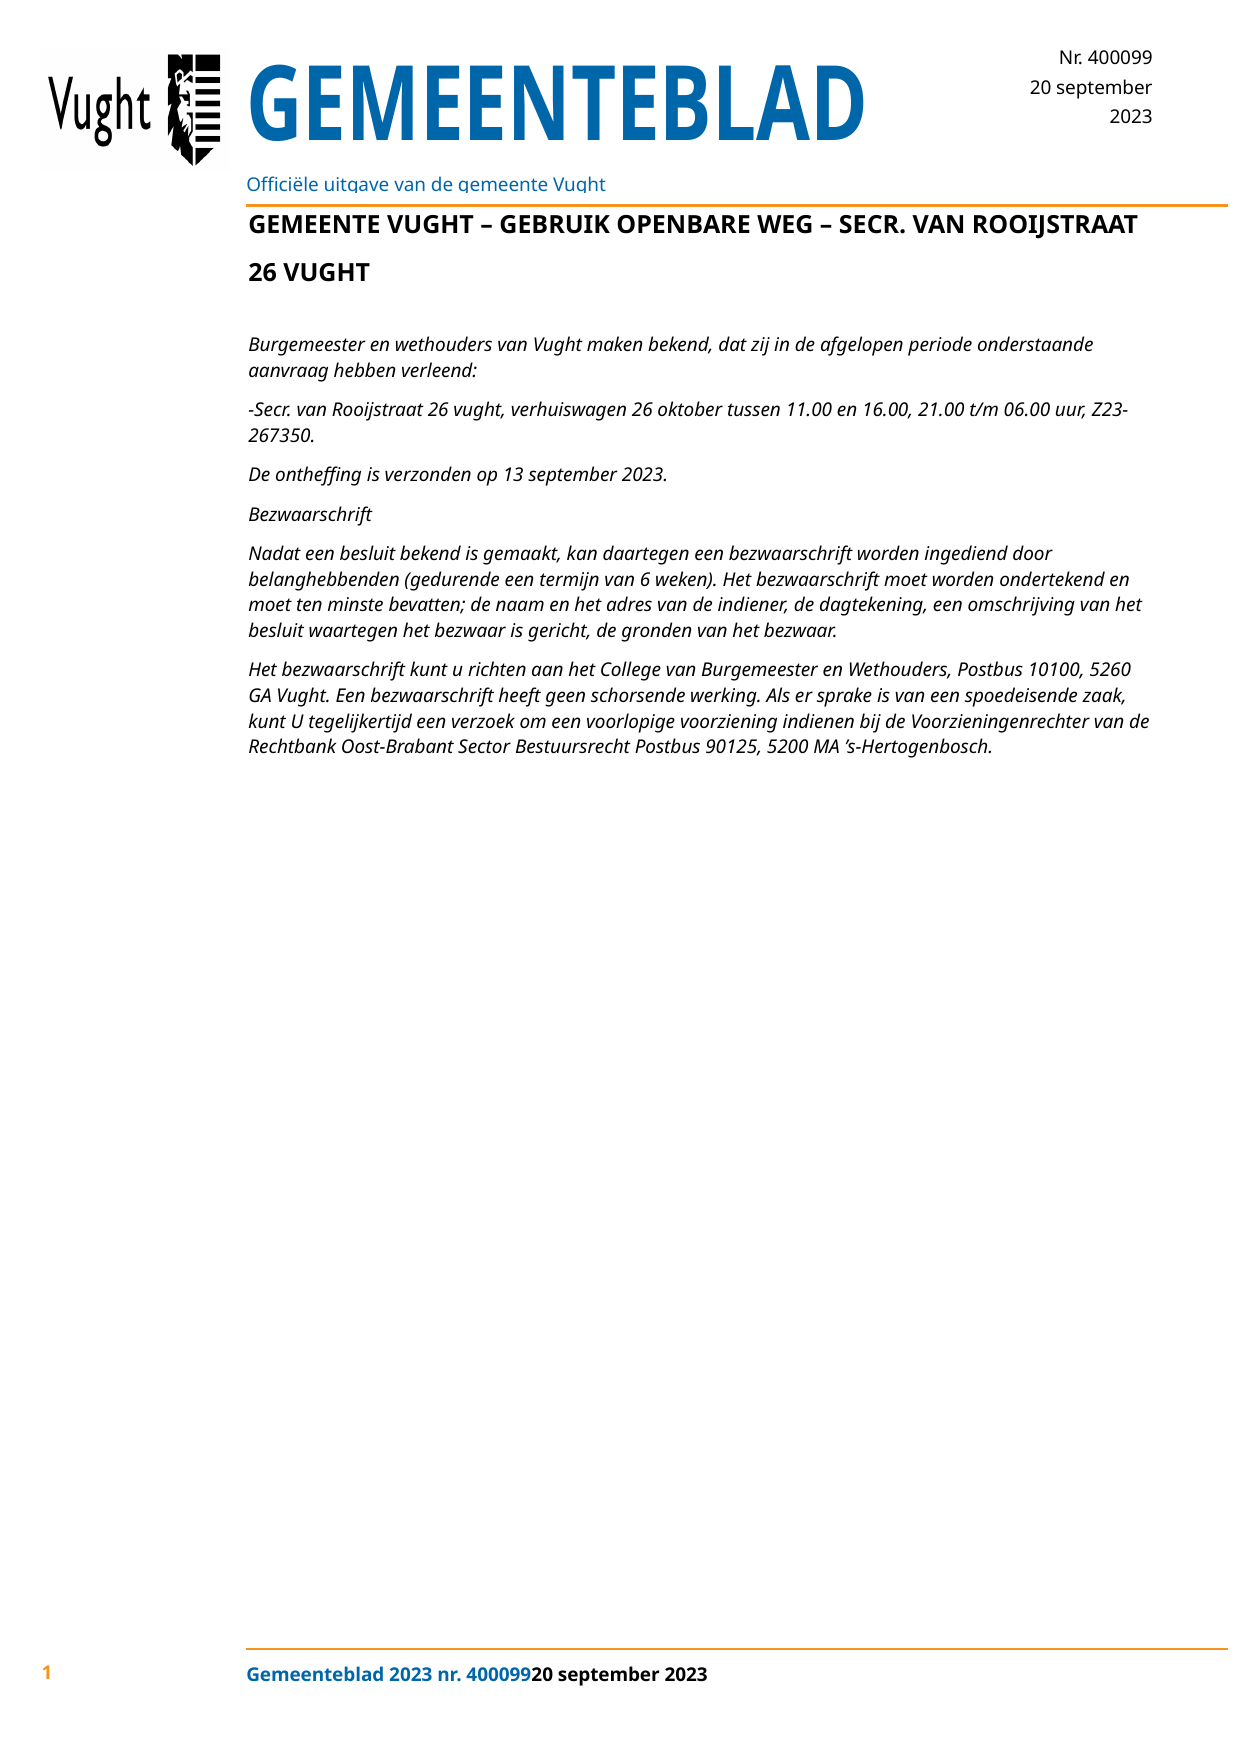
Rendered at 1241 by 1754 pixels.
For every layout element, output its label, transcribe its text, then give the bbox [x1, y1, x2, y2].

text Het bezwaarschrift kunt u richten aan het College van Burgemeester en Wethouders, Postbus 10100, 5260 GA Vught. Een bezwaarschrift heeft geen schorsende werking. Als er sprake is van een spoedeisende zaak, kunt U tegelijkertijd een verzoek om een voorlopige voorziening indienen bij de Voorzieningenrechter van de Rechtbank Oost-Brabant Sector Bestuursrecht Postbus 90125, 5200 MA ’s-Hertogenbosch. [248, 656, 1152, 759]
picture [41, 47, 231, 172]
text GEMEENTE VUGHT – GEBRUIK OPENBARE WEG – SECR. VAN ROOIJSTRAAT 26 VUGHT [248, 207, 1152, 288]
text -Secr. van Rooijstraat 26 vught, verhuiswagen 26 oktober tussen 11.00 en 16.00, 21.00 t/m 06.00 uur, Z23-267350. [248, 396, 1152, 448]
text De ontheffing is verzonden op 13 september 2023. [248, 461, 1152, 487]
text Nadat een besluit bekend is gemaakt, kan daartegen een bezwaarschrift worden ingediend door belanghebbenden (gedurende een termijn van 6 weken). Het bezwaarschrift moet worden ondertekend en moet ten minste bevatten; de naam en het adres van de indiener, de dagtekening, een omschrijving van het besluit waartegen het bezwaar is gericht, de gronden van het bezwaar. [248, 540, 1152, 643]
text Burgemeester en wethouders van Vught maken bekend, dat zij in de afgelopen periode onderstaande aanvraag hebben verleend: [248, 331, 1152, 383]
text Bezwaarschrift [248, 501, 1152, 526]
